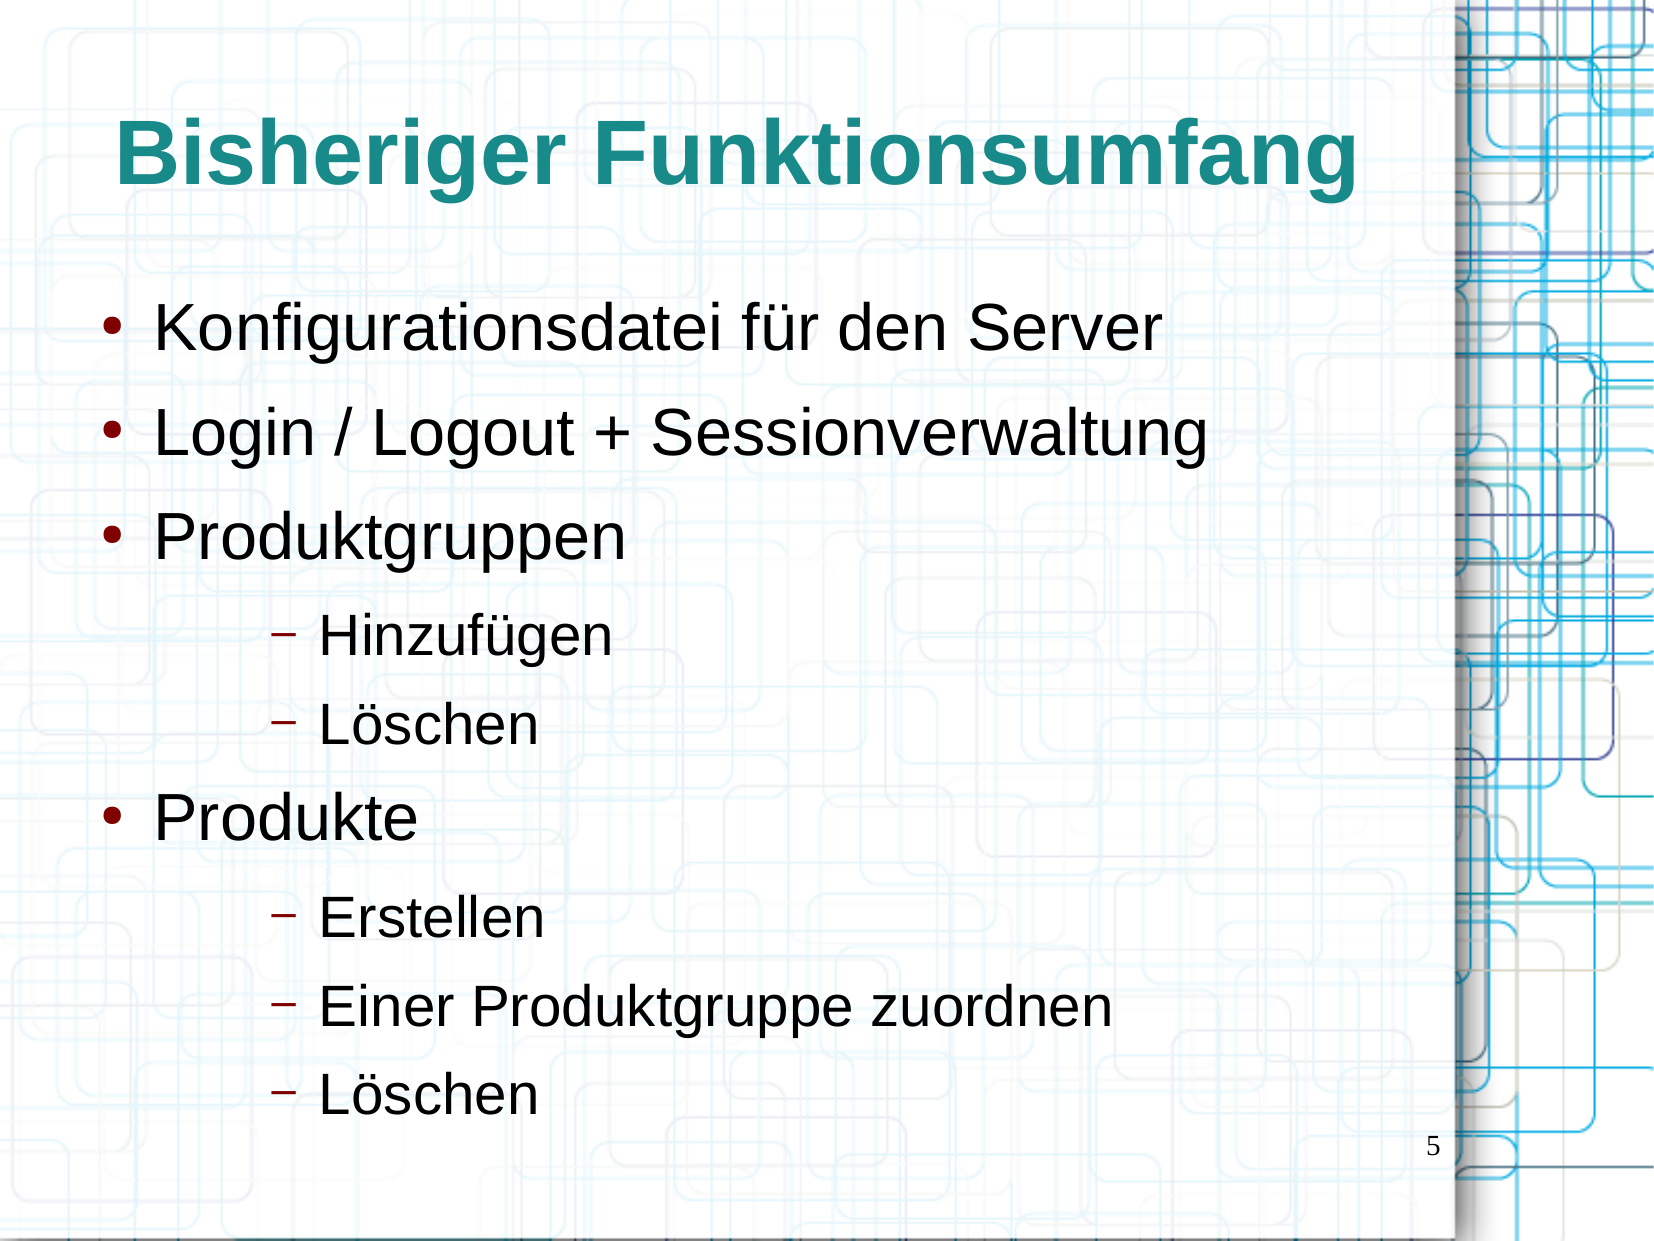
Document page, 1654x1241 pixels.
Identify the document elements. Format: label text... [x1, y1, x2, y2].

picture [0, 0, 1654, 1241]
title Bisheriger Funktionsumfang [59, 51, 1418, 255]
list Konfigurationsdatei für den Server Login / Logout + Sessionverwaltung Produktgruppen Hinzufügen Löschen Produkte Erstellen Einer Produktgruppe zuordnen Löschen [82, 290, 1462, 1126]
